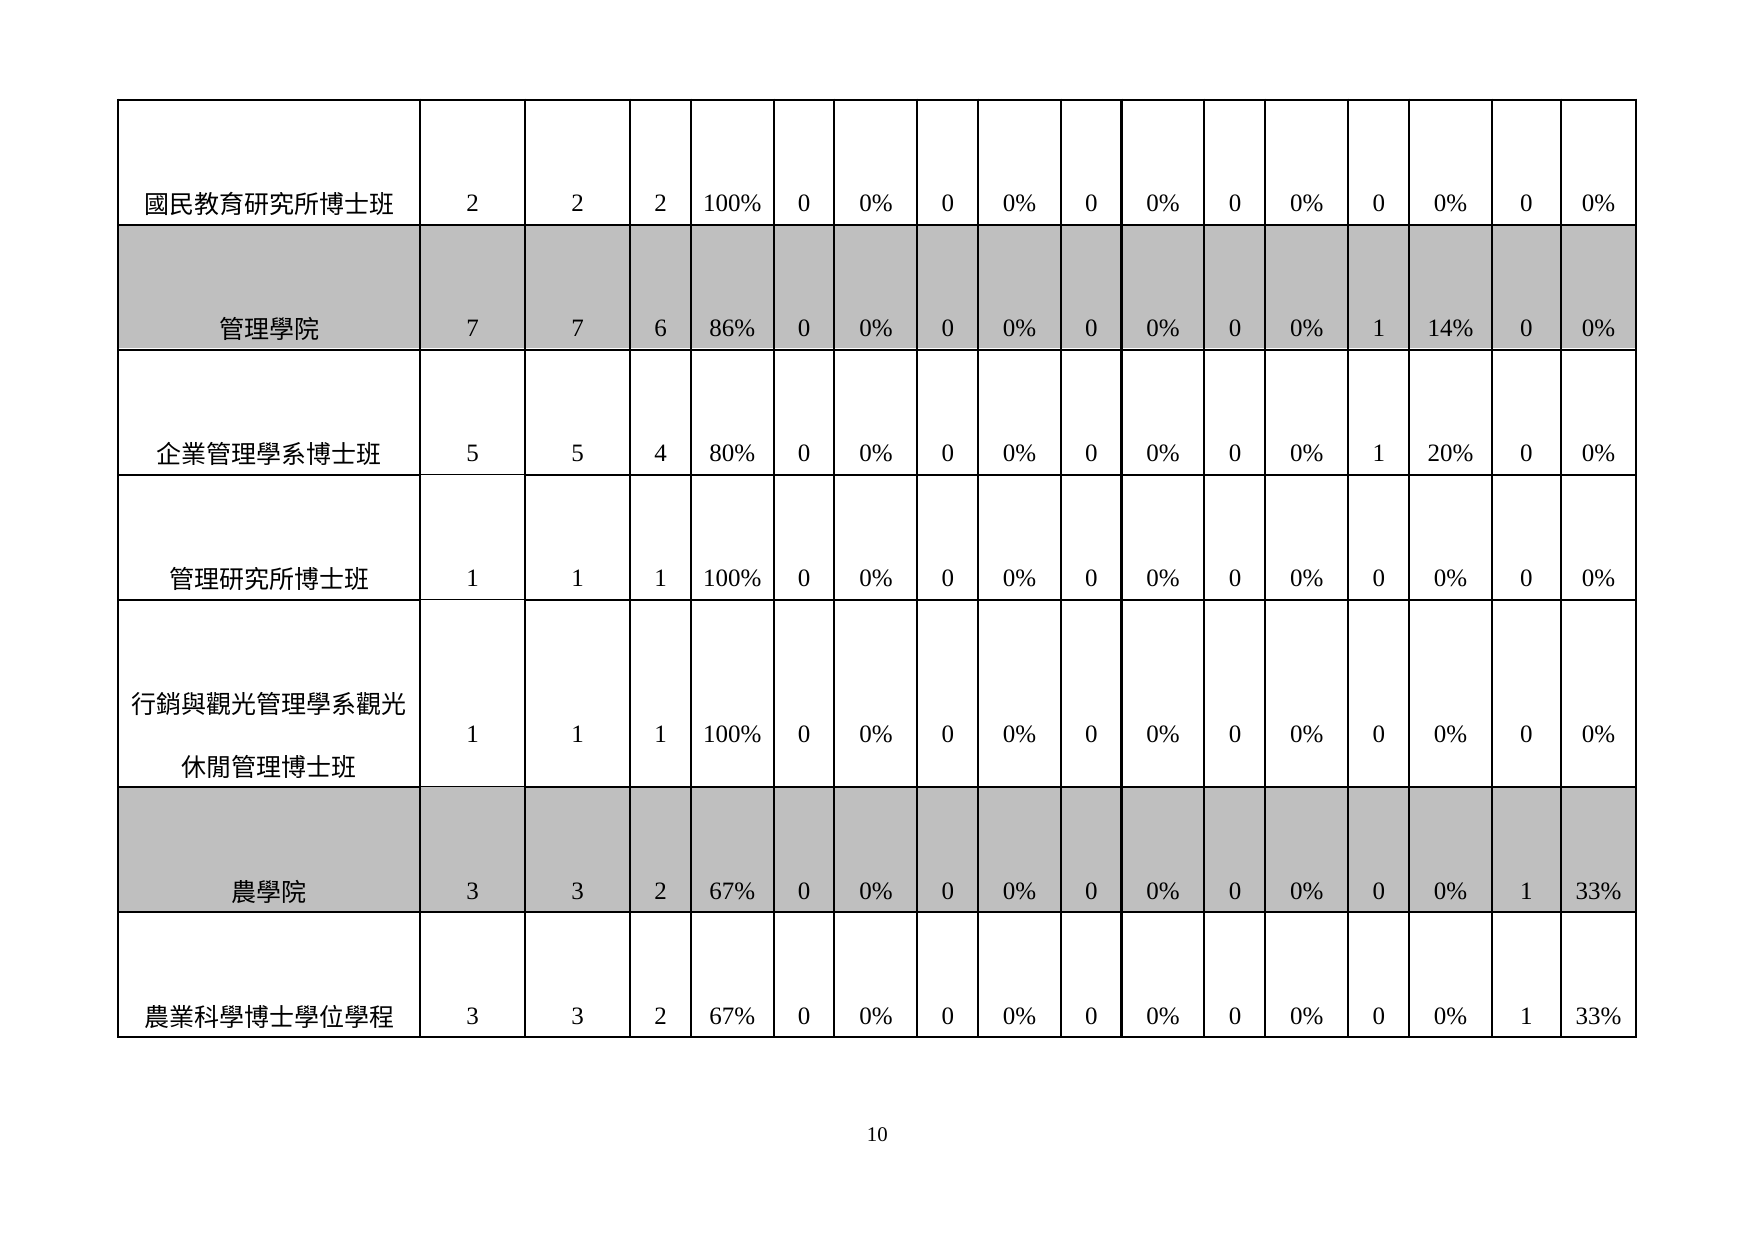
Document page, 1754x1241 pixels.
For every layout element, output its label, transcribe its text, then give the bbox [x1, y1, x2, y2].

table_cell 1 [1493, 913, 1560, 1036]
table_cell 0% [1410, 913, 1491, 1036]
table_cell 33% [1562, 913, 1635, 1036]
table_cell 0% [835, 601, 916, 786]
table_cell 86% [692, 226, 773, 348]
table_cell 國民教育研究所博士班 [119, 101, 419, 223]
table_cell 0 [1205, 788, 1264, 911]
table_cell 0% [1123, 101, 1203, 223]
table_cell 6 [631, 226, 690, 348]
table_cell 0 [1205, 476, 1264, 598]
table_cell 0% [1266, 601, 1347, 786]
table_cell 0% [1410, 101, 1491, 223]
table_cell 7 [421, 226, 524, 348]
table_cell 0% [1123, 226, 1203, 348]
table_cell 0 [1349, 101, 1408, 223]
table_cell 2 [631, 913, 690, 1036]
table_cell 0% [1123, 601, 1203, 786]
table_cell 0 [775, 351, 833, 473]
table_cell 0 [1062, 913, 1120, 1036]
table_cell 0 [1493, 351, 1560, 473]
table_cell 行銷與觀光管理學系觀光休閒管理博士班 [119, 601, 419, 786]
table_cell 0 [1062, 788, 1120, 911]
table_cell 2 [421, 101, 524, 223]
table_cell 管理研究所博士班 [119, 476, 419, 598]
table_cell 1 [1493, 788, 1560, 911]
table_cell 0% [979, 476, 1060, 598]
table_cell 0% [1123, 788, 1203, 911]
table_cell 0% [835, 476, 916, 598]
table_cell 0% [979, 226, 1060, 348]
table_cell 0 [918, 476, 977, 598]
table_cell 0% [1410, 788, 1491, 911]
table_cell 0% [1562, 226, 1635, 348]
table_cell 0 [1349, 476, 1408, 598]
table_cell 4 [631, 351, 690, 473]
table_cell 14% [1410, 226, 1491, 348]
table_cell 0 [1493, 601, 1560, 786]
table_cell 0 [1205, 351, 1264, 473]
table_cell 0% [1266, 101, 1347, 223]
table_cell 0 [918, 788, 977, 911]
table_cell 農業科學博士學位學程 [119, 913, 419, 1036]
table_cell 1 [631, 601, 690, 786]
table_cell 0% [1266, 226, 1347, 348]
table_cell 0 [1062, 476, 1120, 598]
table_cell 2 [631, 101, 690, 223]
table_cell 0 [1062, 101, 1120, 223]
table_cell 0% [835, 913, 916, 1036]
table_cell 1 [1349, 351, 1408, 473]
table_cell 3 [421, 787, 524, 911]
table_cell 0 [918, 226, 977, 348]
table_cell 0% [979, 913, 1060, 1036]
table_cell 0% [835, 788, 916, 911]
table_cell 0% [1410, 476, 1491, 598]
table_cell 1 [526, 601, 629, 786]
table_cell 0% [835, 351, 916, 473]
table_cell 1 [526, 476, 629, 598]
table_cell 0% [835, 101, 916, 223]
table_cell 0 [1062, 601, 1120, 786]
table_cell 3 [526, 788, 629, 911]
table_cell 0 [1493, 101, 1560, 223]
table_cell 2 [631, 788, 690, 911]
table_cell 1 [421, 600, 524, 786]
table_cell 0 [1205, 913, 1264, 1036]
table_cell 3 [526, 913, 629, 1036]
table_cell 33% [1562, 788, 1635, 911]
table_cell 0% [979, 101, 1060, 223]
table_cell 7 [526, 226, 629, 348]
table_cell 0% [979, 601, 1060, 786]
table_cell 100% [692, 476, 773, 598]
table_cell 0% [1562, 101, 1635, 223]
table_cell 0 [918, 913, 977, 1036]
table_cell 0 [775, 476, 833, 598]
table_cell 100% [692, 101, 773, 223]
table_cell 0 [775, 226, 833, 348]
table_cell 0% [1123, 476, 1203, 598]
table_cell 0% [979, 788, 1060, 911]
table_cell 1 [421, 475, 524, 598]
table_cell 67% [692, 788, 773, 911]
table_cell 0 [775, 913, 833, 1036]
table_cell 0 [1205, 601, 1264, 786]
table_cell 0% [979, 351, 1060, 473]
table_cell 0% [1123, 913, 1203, 1036]
table_cell 67% [692, 913, 773, 1036]
table_cell 0% [1562, 351, 1635, 473]
table_cell 0% [1562, 476, 1635, 598]
table_cell 0% [1266, 788, 1347, 911]
table_cell 5 [421, 351, 524, 473]
table_cell 管理學院 [119, 226, 419, 348]
table_cell 0% [1123, 351, 1203, 473]
table_cell 5 [526, 351, 629, 473]
table_cell 2 [526, 101, 629, 223]
table_cell 0% [835, 226, 916, 348]
table_cell 1 [631, 476, 690, 598]
table_cell 0 [1062, 226, 1120, 348]
table_cell 100% [692, 601, 773, 786]
table_cell 0 [775, 101, 833, 223]
table_cell 0 [1349, 601, 1408, 786]
table_cell 0 [1349, 788, 1408, 911]
table_cell 農學院 [119, 788, 419, 911]
table_cell 0 [1493, 476, 1560, 598]
table_cell 80% [692, 351, 773, 473]
table_cell 0% [1410, 601, 1491, 786]
table_cell 0 [1062, 351, 1120, 473]
table_cell 1 [1349, 226, 1408, 348]
table_cell 0 [1349, 913, 1408, 1036]
table_cell 0 [1493, 226, 1560, 348]
table_cell 0 [1205, 101, 1264, 223]
table_cell 0% [1562, 601, 1635, 786]
table_cell 0 [918, 351, 977, 473]
table_cell 0% [1266, 476, 1347, 598]
table_cell 0% [1266, 913, 1347, 1036]
table_cell 0 [1205, 226, 1264, 348]
table_cell 0% [1266, 351, 1347, 473]
table_cell 0 [918, 601, 977, 786]
table_cell 0 [918, 101, 977, 223]
table_cell 3 [421, 913, 524, 1036]
table_cell 0 [775, 788, 833, 911]
table_cell 20% [1410, 351, 1491, 473]
table_cell 0 [775, 601, 833, 786]
table_cell 企業管理學系博士班 [119, 351, 419, 473]
